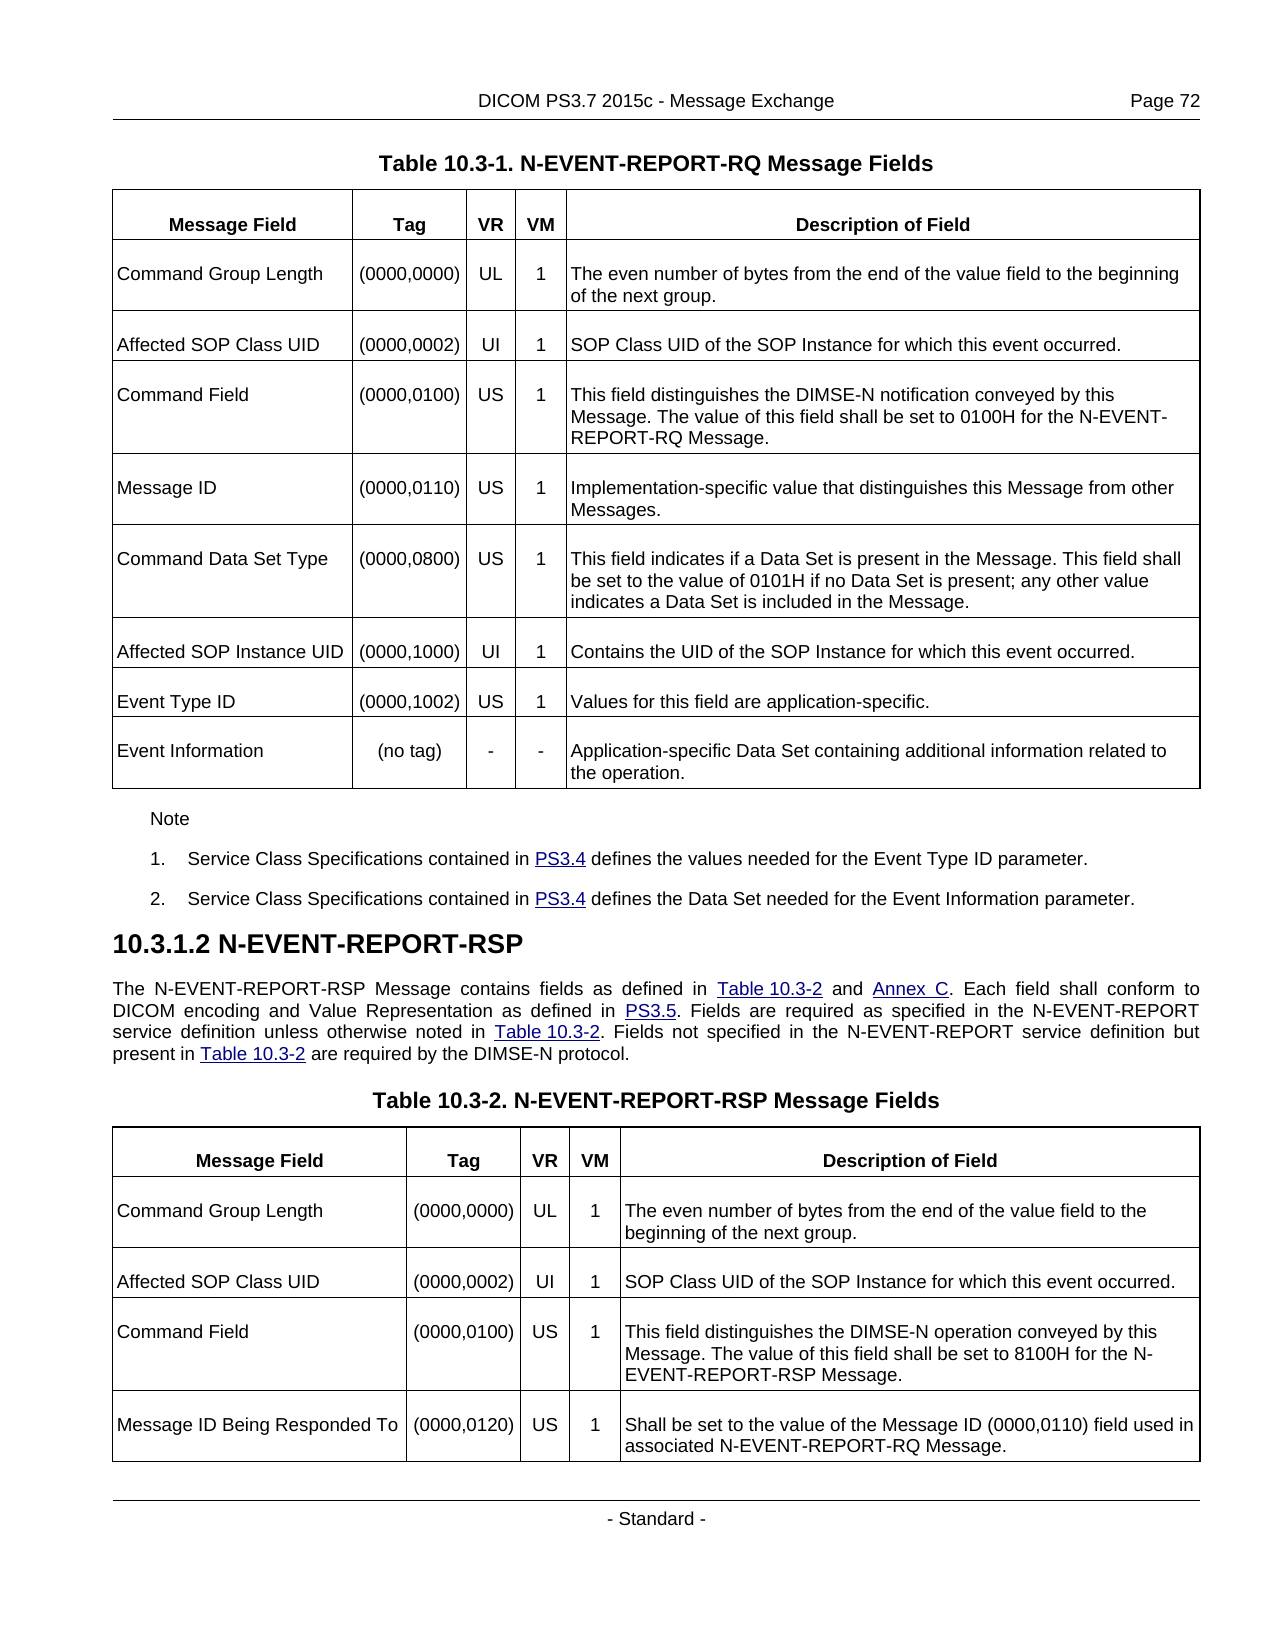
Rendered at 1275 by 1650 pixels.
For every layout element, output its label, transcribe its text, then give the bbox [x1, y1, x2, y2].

table_cell Affected SOP Class UID [113, 311, 352, 360]
table_cell UL [467, 240, 515, 310]
table_cell Implementation-specific value that distinguishes this Message from other Messages. [567, 454, 1199, 524]
table_cell SOP Class UID of the SOP Instance for which this event occurred. [567, 311, 1199, 360]
table_cell (0000,0100) [407, 1298, 520, 1390]
table_header Message Field [113, 190, 352, 239]
table_cell UI [467, 618, 515, 667]
table_header Description of Field [567, 190, 1199, 239]
table_cell This field distinguishes the DIMSE-N operation conveyed by this Message. The value of this field shall be set to 8100H for the N-EVENT-REPORT-RSP Message. [621, 1298, 1199, 1390]
table_cell US [467, 361, 515, 453]
table_cell Command Data Set Type [113, 525, 352, 617]
table_cell - [516, 717, 566, 787]
table_cell 1 [516, 240, 566, 310]
table_cell (no tag) [353, 717, 466, 787]
table_cell - [467, 717, 515, 787]
table_cell Event Type ID [113, 668, 352, 716]
list Service Class Specifications contained in PS3.4 defines the Data Set needed for the Event Information parameter. [150, 888, 1162, 909]
table_cell (0000,0000) [353, 240, 466, 310]
table_cell Command Group Length [113, 1177, 406, 1247]
table_cell 1 [570, 1177, 620, 1247]
table_cell Command Field [113, 1298, 406, 1390]
table_cell Event Information [113, 717, 352, 787]
table_cell Shall be set to the value of the Message ID (0000,0110) field used in associated N-EVENT-REPORT-RQ Message. [621, 1391, 1199, 1461]
table_cell US [467, 454, 515, 524]
table_cell (0000,0110) [353, 454, 466, 524]
table_header VR [521, 1128, 569, 1176]
table_cell Message ID [113, 454, 352, 524]
table_header VM [570, 1128, 620, 1176]
table_cell 1 [570, 1248, 620, 1297]
table_cell (0000,0000) [407, 1177, 520, 1247]
table_cell 1 [516, 668, 566, 716]
table_header Message Field [113, 1128, 406, 1176]
table_cell (0000,1000) [353, 618, 466, 667]
text The N-EVENT-REPORT-RSP Message contains fields as defined in Table 10.3-2 and Annex C. Each field shall conform to DICOM encoding and Value Representation as defined in PS3.5. Fields are required as specified in the N-EVENT-REPORT service definition unless otherwise noted in Table 10.3-2. Fields not specified in the N-EVENT-REPORT service definition but present in Table 10.3-2 are required by the DIMSE-N protocol. [112, 978, 1200, 1064]
table_cell 1 [516, 454, 566, 524]
text Note [150, 807, 1162, 829]
table_cell Command Field [113, 361, 352, 453]
table_cell US [467, 668, 515, 716]
table_cell 1 [516, 525, 566, 617]
table_cell Affected SOP Class UID [113, 1248, 406, 1297]
table_cell (0000,0800) [353, 525, 466, 617]
table_cell This field indicates if a Data Set is present in the Message. This field shall be set to the value of 0101H if no Data Set is present; any other value indicates a Data Set is included in the Message. [567, 525, 1199, 617]
table_cell US [467, 525, 515, 617]
table_cell UI [521, 1248, 569, 1297]
table_cell (0000,1002) [353, 668, 466, 716]
table_cell 1 [570, 1391, 620, 1461]
table_header Tag [353, 190, 466, 239]
table_cell US [521, 1298, 569, 1390]
table_cell UL [521, 1177, 569, 1247]
table_cell (0000,0002) [353, 311, 466, 360]
table_cell Command Group Length [113, 240, 352, 310]
table_cell The even number of bytes from the end of the value field to the beginning of the next group. [621, 1177, 1199, 1247]
table_cell Message ID Being Responded To [113, 1391, 406, 1461]
table_cell Contains the UID of the SOP Instance for which this event occurred. [567, 618, 1199, 667]
table_cell UI [467, 311, 515, 360]
table_cell Application-specific Data Set containing additional information related to the operation. [567, 717, 1199, 787]
table_cell (0000,0100) [353, 361, 466, 453]
table_cell US [521, 1391, 569, 1461]
table_cell 1 [516, 361, 566, 453]
table_cell (0000,0120) [407, 1391, 520, 1461]
table_cell This field distinguishes the DIMSE-N notification conveyed by this Message. The value of this field shall be set to 0100H for the N-EVENT-REPORT-RQ Message. [567, 361, 1199, 453]
text 10.3.1.2 N-EVENT-REPORT-RSP [112, 928, 1200, 959]
text Table 10.3-1. N-EVENT-REPORT-RQ Message Fields [112, 150, 1200, 176]
table_cell 1 [516, 311, 566, 360]
table_cell 1 [516, 618, 566, 667]
table_header VR [467, 190, 515, 239]
table_header Tag [407, 1128, 520, 1176]
table_cell SOP Class UID of the SOP Instance for which this event occurred. [621, 1248, 1199, 1297]
table_cell (0000,0002) [407, 1248, 520, 1297]
table_cell Affected SOP Instance UID [113, 618, 352, 667]
table_header Description of Field [621, 1128, 1199, 1176]
list Service Class Specifications contained in PS3.4 defines the values needed for the Event Type ID parameter. [150, 848, 1162, 869]
table_cell 1 [570, 1298, 620, 1390]
table_cell Values for this field are application-specific. [567, 668, 1199, 716]
table_header VM [516, 190, 566, 239]
table_cell The even number of bytes from the end of the value field to the beginning of the next group. [567, 240, 1199, 310]
text Table 10.3-2. N-EVENT-REPORT-RSP Message Fields [112, 1087, 1200, 1113]
